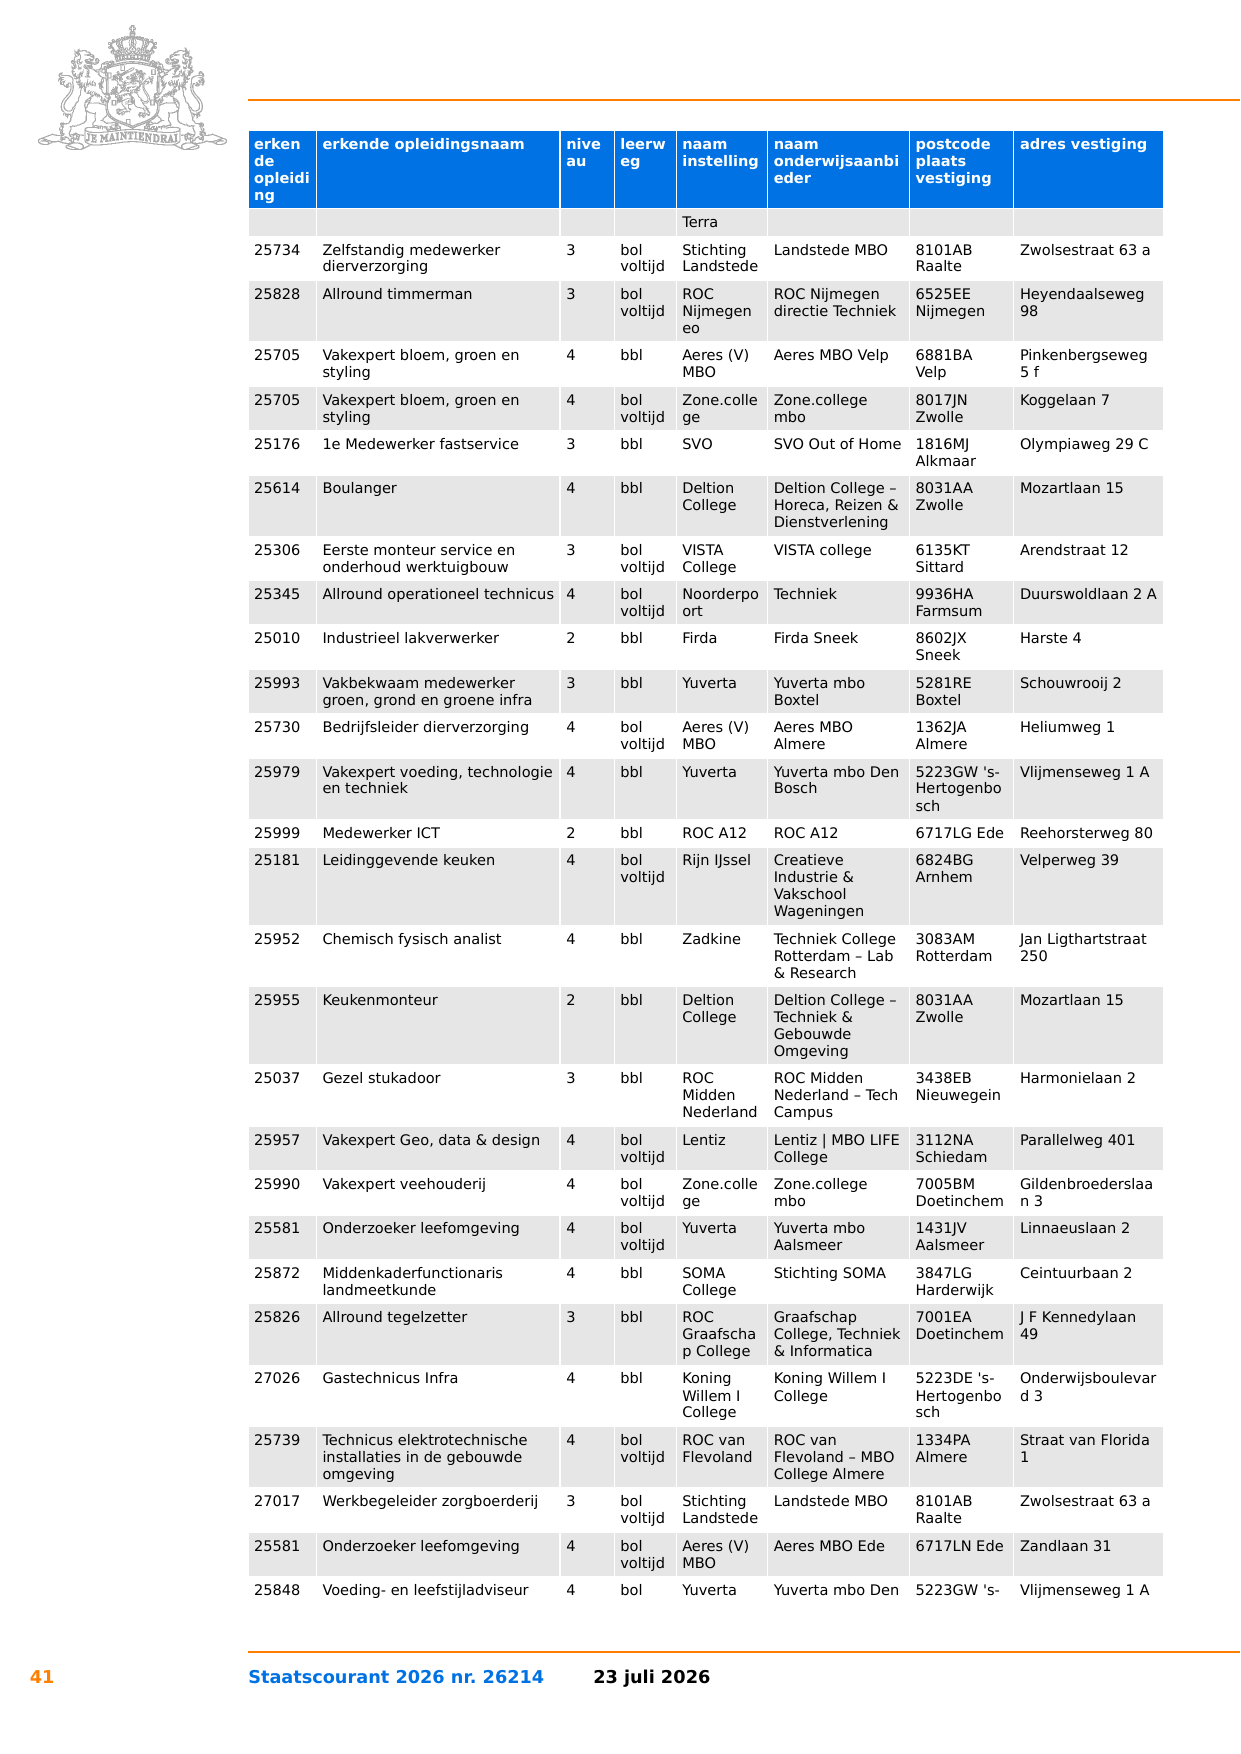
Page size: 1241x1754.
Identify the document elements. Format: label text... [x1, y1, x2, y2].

table_cell 3 [561, 281, 614, 341]
table_cell Deltion College [677, 476, 767, 536]
table_cell 4 [561, 1427, 614, 1487]
table_cell Koning Willem I College [677, 1366, 767, 1426]
table_cell bol voltijd [615, 237, 676, 280]
table_cell bbl [615, 987, 676, 1064]
table_cell Eerste monteur service en onderhoud werktuigbouw [317, 537, 559, 580]
table_cell Landstede MBO [768, 237, 909, 280]
table_cell Olympiaweg 29 C [1014, 431, 1163, 474]
table_cell 1334PA Almere [910, 1427, 1013, 1487]
table_cell Yuverta [677, 759, 767, 819]
table_cell Koggelaan 7 [1014, 387, 1163, 430]
table_cell 25872 [249, 1260, 316, 1303]
table_cell bbl [615, 1304, 676, 1365]
table_cell Bedrijfsleider dierverzorging [317, 714, 559, 758]
table_cell [1014, 209, 1163, 236]
table_cell Medewerker ICT [317, 820, 559, 846]
table_header postcode plaats vestiging [910, 131, 1013, 208]
table_cell 4 [561, 714, 614, 758]
table_cell Industrieel lakverwerker [317, 626, 559, 669]
table_cell J F Kennedylaan 49 [1014, 1304, 1163, 1365]
table_cell 25705 [249, 387, 316, 430]
table_cell 3 [561, 431, 614, 474]
table_cell Aeres (V) MBO [677, 714, 767, 758]
table_cell Zone.college mbo [768, 387, 909, 430]
table_cell 25345 [249, 581, 316, 624]
table_cell Yuverta mbo Aalsmeer [768, 1216, 909, 1259]
table_cell bol voltijd [615, 1489, 676, 1532]
table_cell 8031AA Zwolle [910, 987, 1013, 1064]
table_cell bbl [615, 820, 676, 846]
table_cell Straat van Florida 1 [1014, 1427, 1163, 1487]
table_cell Zwolsestraat 63 a [1014, 237, 1163, 280]
table_cell Stichting Landstede [677, 1489, 767, 1532]
table_cell Middenkaderfunctionaris landmeetkunde [317, 1260, 559, 1303]
table_cell bol voltijd [615, 714, 676, 758]
table_cell bbl [615, 626, 676, 669]
table_cell 4 [561, 387, 614, 430]
table_cell Deltion College – Horeca, Reizen & Dienstverlening [768, 476, 909, 536]
picture [38, 25, 227, 150]
table_cell 3 [561, 237, 614, 280]
table_cell Zone.college mbo [768, 1171, 909, 1214]
table_cell 5281RE Boxtel [910, 670, 1013, 713]
table_cell 25614 [249, 476, 316, 536]
table_cell ROC Graafschap College [677, 1304, 767, 1365]
table_cell Allround operationeel technicus [317, 581, 559, 624]
table_cell Ceintuurbaan 2 [1014, 1260, 1163, 1303]
table_cell Vakexpert bloem, groen en styling [317, 343, 559, 386]
table_cell ROC Nijmegen directie Techniek [768, 281, 909, 341]
table_cell bbl [615, 926, 676, 986]
table_cell Keukenmonteur [317, 987, 559, 1064]
table_cell Zadkine [677, 926, 767, 986]
table_cell Gildenbroederslaan 3 [1014, 1171, 1163, 1214]
table_cell 3847LG Harderwijk [910, 1260, 1013, 1303]
table_cell 4 [561, 343, 614, 386]
table_cell bbl [615, 759, 676, 819]
table_cell Gastechnicus Infra [317, 1366, 559, 1426]
table_cell ROC Nijmegen eo [677, 281, 767, 341]
table_cell Koning Willem I College [768, 1366, 909, 1426]
table_cell bbl [615, 1366, 676, 1426]
table_cell 27017 [249, 1489, 316, 1532]
table_header naam onderwijsaanbieder [768, 131, 909, 208]
table_cell Techniek [768, 581, 909, 624]
table_cell Gezel stukadoor [317, 1066, 559, 1126]
table_cell 8017JN Zwolle [910, 387, 1013, 430]
table_cell 27026 [249, 1366, 316, 1426]
table_cell bol voltijd [615, 537, 676, 580]
table_cell 4 [561, 1533, 614, 1576]
table_cell Jan Ligthartstraat 250 [1014, 926, 1163, 986]
table_cell Yuverta mbo Boxtel [768, 670, 909, 713]
table_cell 25999 [249, 820, 316, 846]
table_cell ROC A12 [768, 820, 909, 846]
table_cell 5223GW 's-Hertogenbosch [910, 759, 1013, 819]
table_cell 25581 [249, 1533, 316, 1576]
table_cell 6717LG Ede [910, 820, 1013, 846]
table_cell Deltion College [677, 987, 767, 1064]
table_cell 8101AB Raalte [910, 1489, 1013, 1532]
table_cell Zone.college [677, 387, 767, 430]
table_cell Zwolsestraat 63 a [1014, 1489, 1163, 1532]
table_cell 25848 [249, 1577, 316, 1603]
table_cell 25828 [249, 281, 316, 341]
table_cell Aeres MBO Almere [768, 714, 909, 758]
table_cell Firda Sneek [768, 626, 909, 669]
table_cell bol voltijd [615, 1216, 676, 1259]
table_cell Yuverta [677, 1216, 767, 1259]
table_cell bbl [615, 670, 676, 713]
table_cell Heyendaalseweg 98 [1014, 281, 1163, 341]
table_cell Chemisch fysisch analist [317, 926, 559, 986]
table_cell 1816MJ Alkmaar [910, 431, 1013, 474]
table_cell bol voltijd [615, 1171, 676, 1214]
table_cell 1362JA Almere [910, 714, 1013, 758]
table_cell 25952 [249, 926, 316, 986]
table_cell 25957 [249, 1127, 316, 1170]
table_cell 4 [561, 759, 614, 819]
table_cell 3 [561, 1489, 614, 1532]
table_cell bbl [615, 1066, 676, 1126]
table_cell bbl [615, 431, 676, 474]
table_cell 5223GW 's- [910, 1577, 1013, 1603]
table_cell bbl [615, 1260, 676, 1303]
table_cell 25990 [249, 1171, 316, 1214]
table_cell 2 [561, 626, 614, 669]
table_cell Zandlaan 31 [1014, 1533, 1163, 1576]
table_cell 25705 [249, 343, 316, 386]
table_cell Harste 4 [1014, 626, 1163, 669]
table_header erkende opleidingsnaam [317, 131, 559, 208]
table_cell 4 [561, 848, 614, 925]
table_cell 8031AA Zwolle [910, 476, 1013, 536]
table_cell Boulanger [317, 476, 559, 536]
table_cell 5223DE 's-Hertogenbosch [910, 1366, 1013, 1426]
table_cell 4 [561, 1216, 614, 1259]
table_cell 25734 [249, 237, 316, 280]
table_cell Graafschap College, Techniek & Informatica [768, 1304, 909, 1365]
table_cell 6881BA Velp [910, 343, 1013, 386]
table_cell 3083AM Rotterdam [910, 926, 1013, 986]
table_cell 2 [561, 820, 614, 846]
table_cell Aeres (V) MBO [677, 343, 767, 386]
table_cell Mozartlaan 15 [1014, 987, 1163, 1064]
table_cell bol voltijd [615, 1127, 676, 1170]
table_cell Mozartlaan 15 [1014, 476, 1163, 536]
table_cell 4 [561, 1127, 614, 1170]
table_cell 3 [561, 537, 614, 580]
table_cell Duurswoldlaan 2 A [1014, 581, 1163, 624]
table_cell [249, 209, 316, 236]
table_cell 7001EA Doetinchem [910, 1304, 1013, 1365]
table_cell Zone.college [677, 1171, 767, 1214]
table_cell Noorderpoort [677, 581, 767, 624]
table_cell bol voltijd [615, 281, 676, 341]
table_cell 3 [561, 1066, 614, 1126]
table_cell 3 [561, 1304, 614, 1365]
table_cell 6824BG Arnhem [910, 848, 1013, 925]
table_cell Parallelweg 401 [1014, 1127, 1163, 1170]
table_cell Voeding- en leefstijladviseur [317, 1577, 559, 1603]
table_cell Vlijmenseweg 1 A [1014, 759, 1163, 819]
table_cell 25581 [249, 1216, 316, 1259]
table_cell Onderwijsboulevard 3 [1014, 1366, 1163, 1426]
table_cell VISTA College [677, 537, 767, 580]
table_cell Yuverta mbo Den Bosch [768, 759, 909, 819]
table_cell bbl [615, 476, 676, 536]
table_cell ROC van Flevoland [677, 1427, 767, 1487]
table_cell Technicus elektrotechnische installaties in de gebouwde omgeving [317, 1427, 559, 1487]
table_cell 6525EE Nijmegen [910, 281, 1013, 341]
table_cell bol voltijd [615, 1533, 676, 1576]
table_cell Vakexpert voeding, technologie en techniek [317, 759, 559, 819]
table_cell 1e Medewerker fastservice [317, 431, 559, 474]
table_cell 25979 [249, 759, 316, 819]
table_cell 6135KT Sittard [910, 537, 1013, 580]
table_cell 6717LN Ede [910, 1533, 1013, 1576]
table_cell [910, 209, 1013, 236]
table_cell Rijn IJssel [677, 848, 767, 925]
table_cell Yuverta mbo Den [768, 1577, 909, 1603]
table_cell 25955 [249, 987, 316, 1064]
table_cell ROC Midden Nederland – Tech Campus [768, 1066, 909, 1126]
table_cell 4 [561, 1260, 614, 1303]
table_cell 25730 [249, 714, 316, 758]
table_cell Arendstraat 12 [1014, 537, 1163, 580]
table_header adres vestiging [1014, 131, 1163, 208]
table_cell SVO [677, 431, 767, 474]
table_cell bbl [615, 343, 676, 386]
table_cell Linnaeuslaan 2 [1014, 1216, 1163, 1259]
table_cell 4 [561, 581, 614, 624]
table_cell 4 [561, 1366, 614, 1426]
table_cell [768, 209, 909, 236]
table_cell Leidinggevende keuken [317, 848, 559, 925]
table_cell 4 [561, 476, 614, 536]
table_cell Velperweg 39 [1014, 848, 1163, 925]
table_cell 4 [561, 926, 614, 986]
table_cell Zelfstandig medewerker dierverzorging [317, 237, 559, 280]
table_cell Vakexpert bloem, groen en styling [317, 387, 559, 430]
table_cell 3 [561, 670, 614, 713]
table_cell 4 [561, 1577, 614, 1603]
table_cell 9936HA Farmsum [910, 581, 1013, 624]
table_cell 25993 [249, 670, 316, 713]
table_cell 8101AB Raalte [910, 237, 1013, 280]
table_cell Firda [677, 626, 767, 669]
table_cell 25010 [249, 626, 316, 669]
table_cell Reehorsterweg 80 [1014, 820, 1163, 846]
table_cell Heliumweg 1 [1014, 714, 1163, 758]
table_cell Yuverta [677, 670, 767, 713]
table_cell Allround timmerman [317, 281, 559, 341]
table_cell bol voltijd [615, 581, 676, 624]
table_cell ROC A12 [677, 820, 767, 846]
table_cell ROC van Flevoland – MBO College Almere [768, 1427, 909, 1487]
table_cell Werkbegeleider zorgboerderij [317, 1489, 559, 1532]
table_cell bol voltijd [615, 1427, 676, 1487]
table_cell SOMA College [677, 1260, 767, 1303]
table_header leerweg [615, 131, 676, 208]
table_cell [317, 209, 559, 236]
table_cell 3438EB Nieuwegein [910, 1066, 1013, 1126]
table_cell Aeres (V) MBO [677, 1533, 767, 1576]
table_cell Terra [677, 209, 767, 236]
table_cell 25181 [249, 848, 316, 925]
table_cell bol voltijd [615, 387, 676, 430]
table_cell 2 [561, 987, 614, 1064]
table_cell Harmonielaan 2 [1014, 1066, 1163, 1126]
table_cell Landstede MBO [768, 1489, 909, 1532]
table_cell Pinkenbergseweg 5 f [1014, 343, 1163, 386]
table_cell Allround tegelzetter [317, 1304, 559, 1365]
table_cell VISTA college [768, 537, 909, 580]
table_cell Deltion College – Techniek & Gebouwde Omgeving [768, 987, 909, 1064]
table_cell 25739 [249, 1427, 316, 1487]
table_cell 25037 [249, 1066, 316, 1126]
table_header erkende opleiding [249, 131, 316, 208]
table_cell 25176 [249, 431, 316, 474]
table_cell 1431JV Aalsmeer [910, 1216, 1013, 1259]
table_cell Lentiz [677, 1127, 767, 1170]
table_cell bol voltijd [615, 848, 676, 925]
table_cell Schouwrooij 2 [1014, 670, 1163, 713]
table_cell Vakexpert Geo, data & design [317, 1127, 559, 1170]
table_cell Stichting Landstede [677, 237, 767, 280]
table_cell Yuverta [677, 1577, 767, 1603]
table_header naam instelling [677, 131, 767, 208]
table_header niveau [561, 131, 614, 208]
table_cell SVO Out of Home [768, 431, 909, 474]
table_cell Stichting SOMA [768, 1260, 909, 1303]
table_cell Vakexpert veehouderij [317, 1171, 559, 1214]
table_cell 3112NA Schiedam [910, 1127, 1013, 1170]
table_cell Lentiz | MBO LIFE College [768, 1127, 909, 1170]
table_cell Techniek College Rotterdam – Lab & Research [768, 926, 909, 986]
table_cell ROC Midden Nederland [677, 1066, 767, 1126]
table_cell [615, 209, 676, 236]
table_cell [561, 209, 614, 236]
table_cell Vakbekwaam medewerker groen, grond en groene infra [317, 670, 559, 713]
table_cell Aeres MBO Velp [768, 343, 909, 386]
table_cell Creatieve Industrie & Vakschool Wageningen [768, 848, 909, 925]
table_cell 25306 [249, 537, 316, 580]
table_cell Onderzoeker leefomgeving [317, 1216, 559, 1259]
table_cell Vlijmenseweg 1 A [1014, 1577, 1163, 1603]
table_cell Aeres MBO Ede [768, 1533, 909, 1576]
table_cell 8602JX Sneek [910, 626, 1013, 669]
table_cell 4 [561, 1171, 614, 1214]
table_cell bol [615, 1577, 676, 1603]
table_cell 7005BM Doetinchem [910, 1171, 1013, 1214]
table_cell 25826 [249, 1304, 316, 1365]
table_cell Onderzoeker leefomgeving [317, 1533, 559, 1576]
